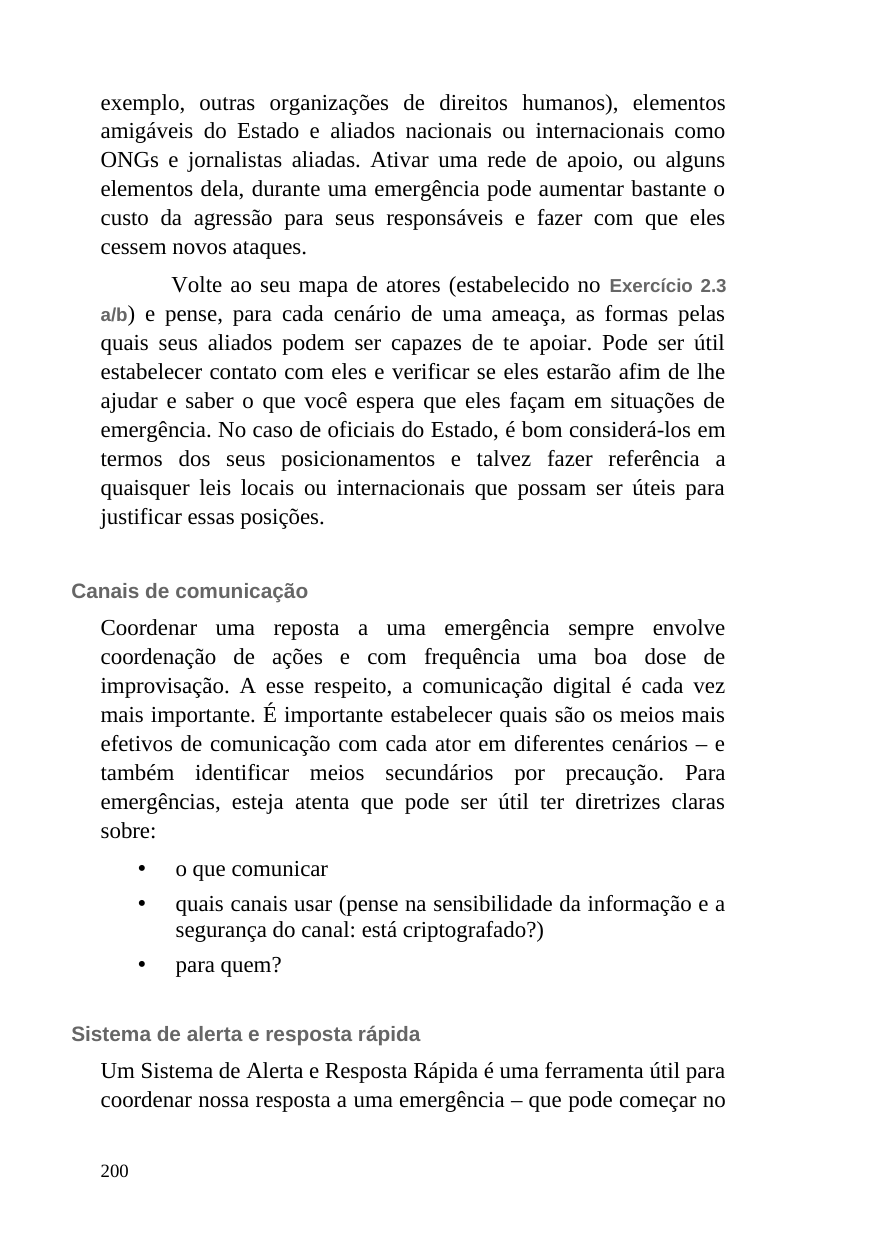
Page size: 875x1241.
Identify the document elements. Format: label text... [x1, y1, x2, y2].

text Canais de comunicação [71, 578, 726, 602]
list quais canais usar (pense na sensibilidade da informação e a segurança do canal: está criptografado?) [138, 890, 726, 943]
text Um Sistema de Alerta e Resposta Rápida é uma ferramenta útil para coordenar nossa resposta a uma emergência – que pode começar no [100, 1058, 726, 1113]
text Coordenar uma reposta a uma emergência sempre envolve coordenação de ações e com frequência uma boa dose de improvisação. A esse respeito, a comunicação digital é cada vez mais importante. É importante estabelecer quais são os meios mais efetivos de comunicação com cada ator em diferentes cenários – e também identificar meios secundários por precaução. Para emergências, esteja atenta que pode ser útil ter diretrizes claras sobre: [100, 614, 726, 843]
text exemplo, outras organizações de direitos humanos), elementos amigáveis do Estado e aliados nacionais ou internacionais como ONGs e jornalistas aliadas. Ativar uma rede de apoio, ou alguns elementos dela, durante uma emergência pode aumentar bastante o custo da agressão para seus responsáveis e fazer com que eles cessem novos ataques. [100, 88, 726, 260]
text Sistema de alerta e resposta rápida [71, 1022, 726, 1046]
text Volte ao seu mapa de atores (estabelecido no Exercício 2.3 a/b) e pense, para cada cenário de uma ameaça, as formas pelas quais seus aliados podem ser capazes de te apoiar. Pode ser útil estabelecer contato com eles e verificar se eles estarão afim de lhe ajudar e saber o que você espera que eles façam em situações de emergência. No caso de oficiais do Estado, é bom considerá-los em termos dos seus posicionamentos e talvez fazer referência a quaisquer leis locais ou internacionais que possam ser úteis para justificar essas posições. [100, 271, 726, 529]
list o que comunicar [138, 855, 726, 881]
list para quem? [138, 951, 726, 978]
